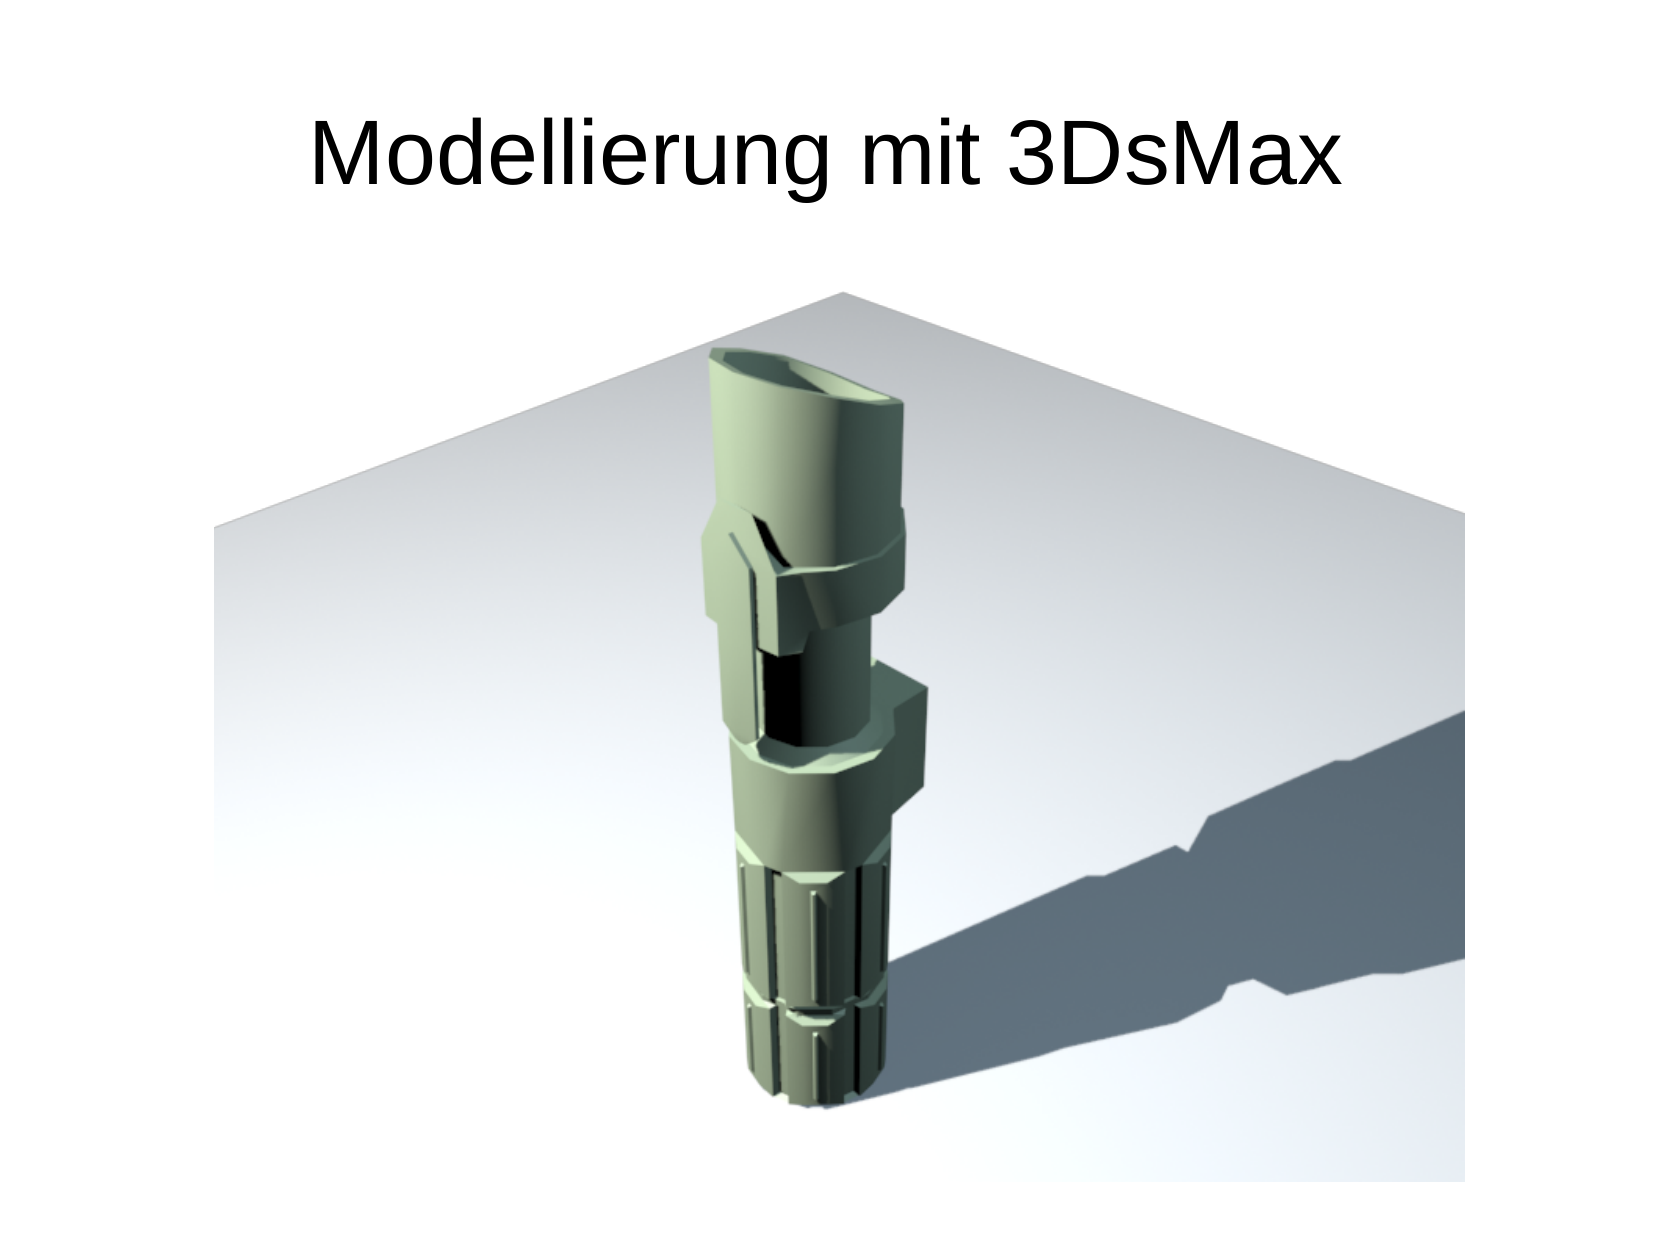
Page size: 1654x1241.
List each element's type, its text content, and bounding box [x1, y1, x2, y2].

title Modellierung mit 3DsMax [82, 49, 1571, 257]
picture [214, 243, 1465, 1182]
